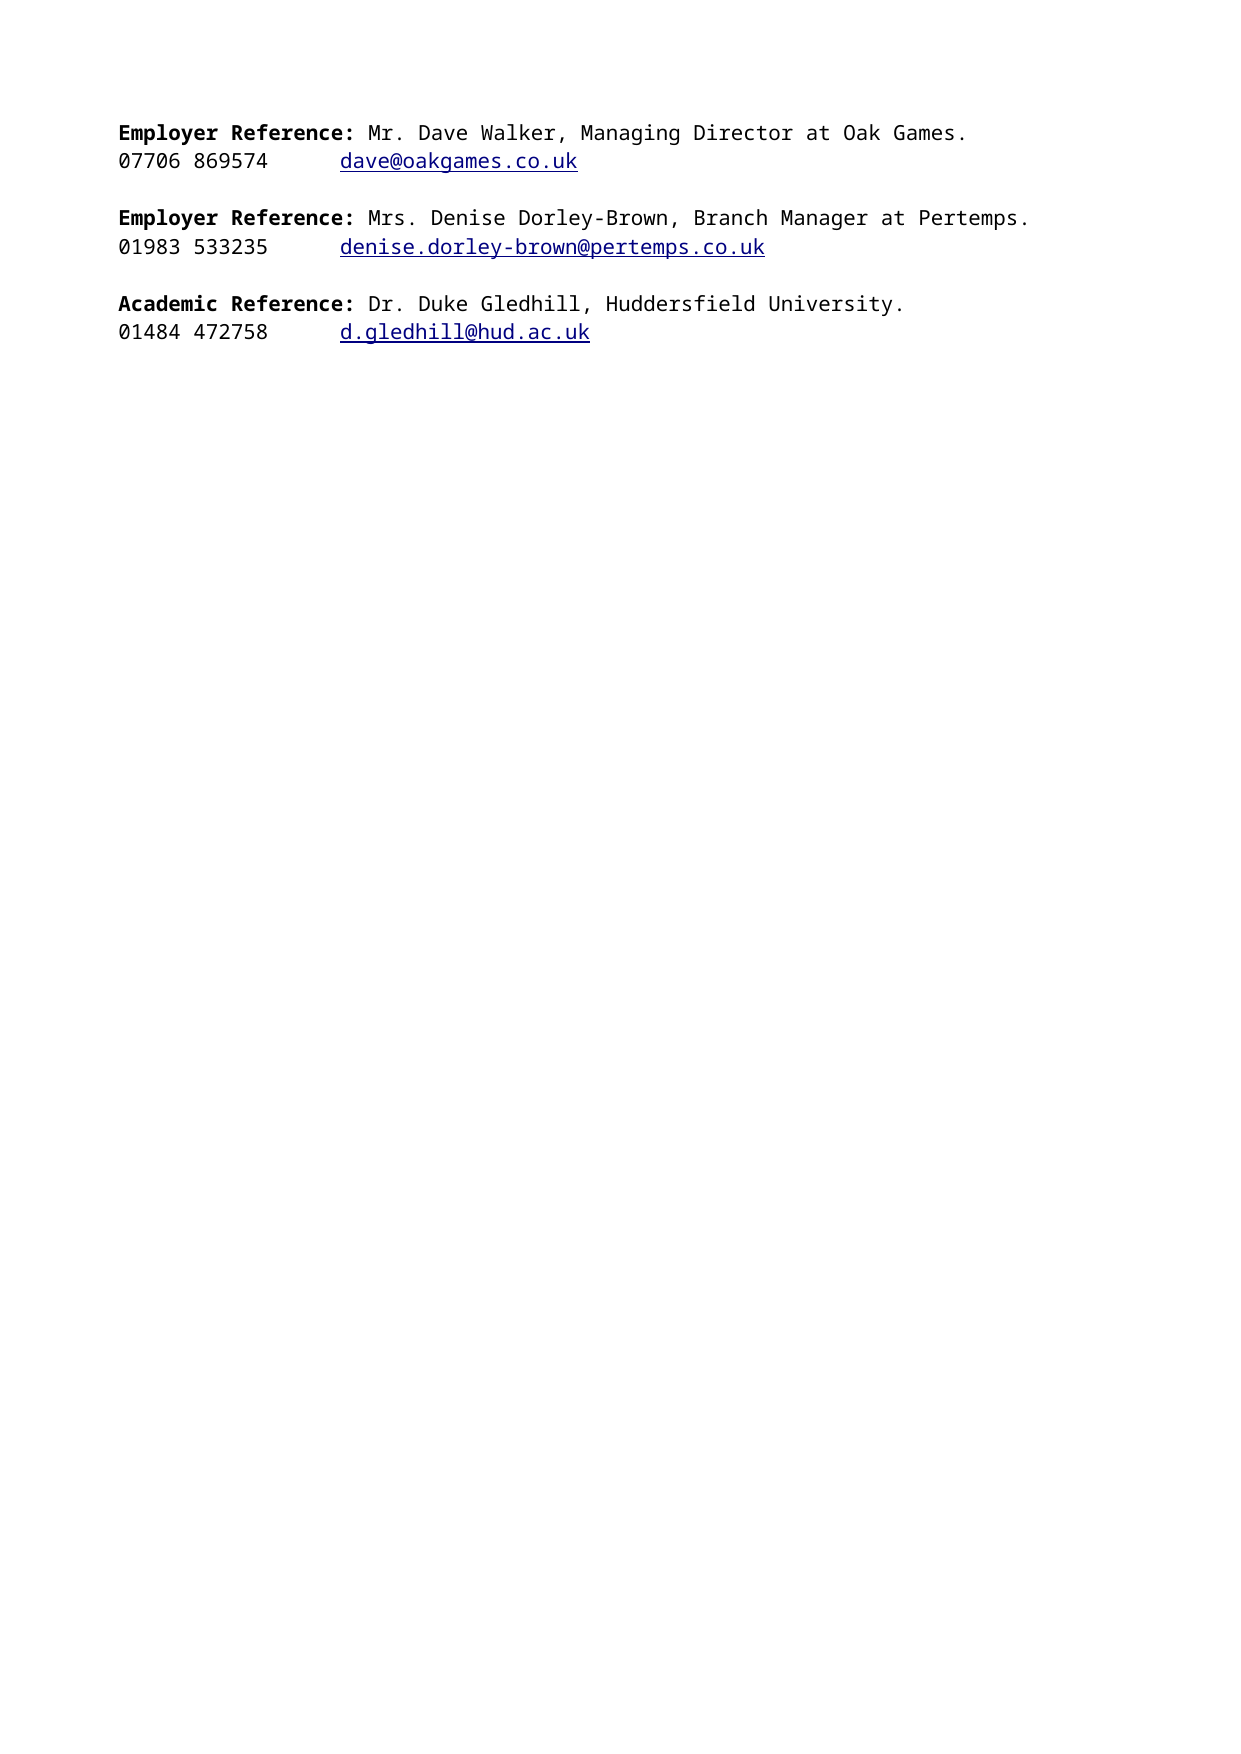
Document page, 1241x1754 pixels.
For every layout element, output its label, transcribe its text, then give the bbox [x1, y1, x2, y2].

text 01484 472758 d.gledhill@hud.ac.uk [118, 317, 1122, 346]
text Employer Reference: Mr. Dave Walker, Managing Director at Oak Games. [118, 118, 1122, 147]
text Academic Reference: Dr. Duke Gledhill, Huddersfield University. [118, 289, 1122, 317]
text 01983 533235 denise.dorley-brown@pertemps.co.uk [118, 232, 1122, 260]
text 07706 869574 dave@oakgames.co.uk [118, 147, 1122, 175]
text Employer Reference: Mrs. Denise Dorley-Brown, Branch Manager at Pertemps. [118, 203, 1122, 232]
